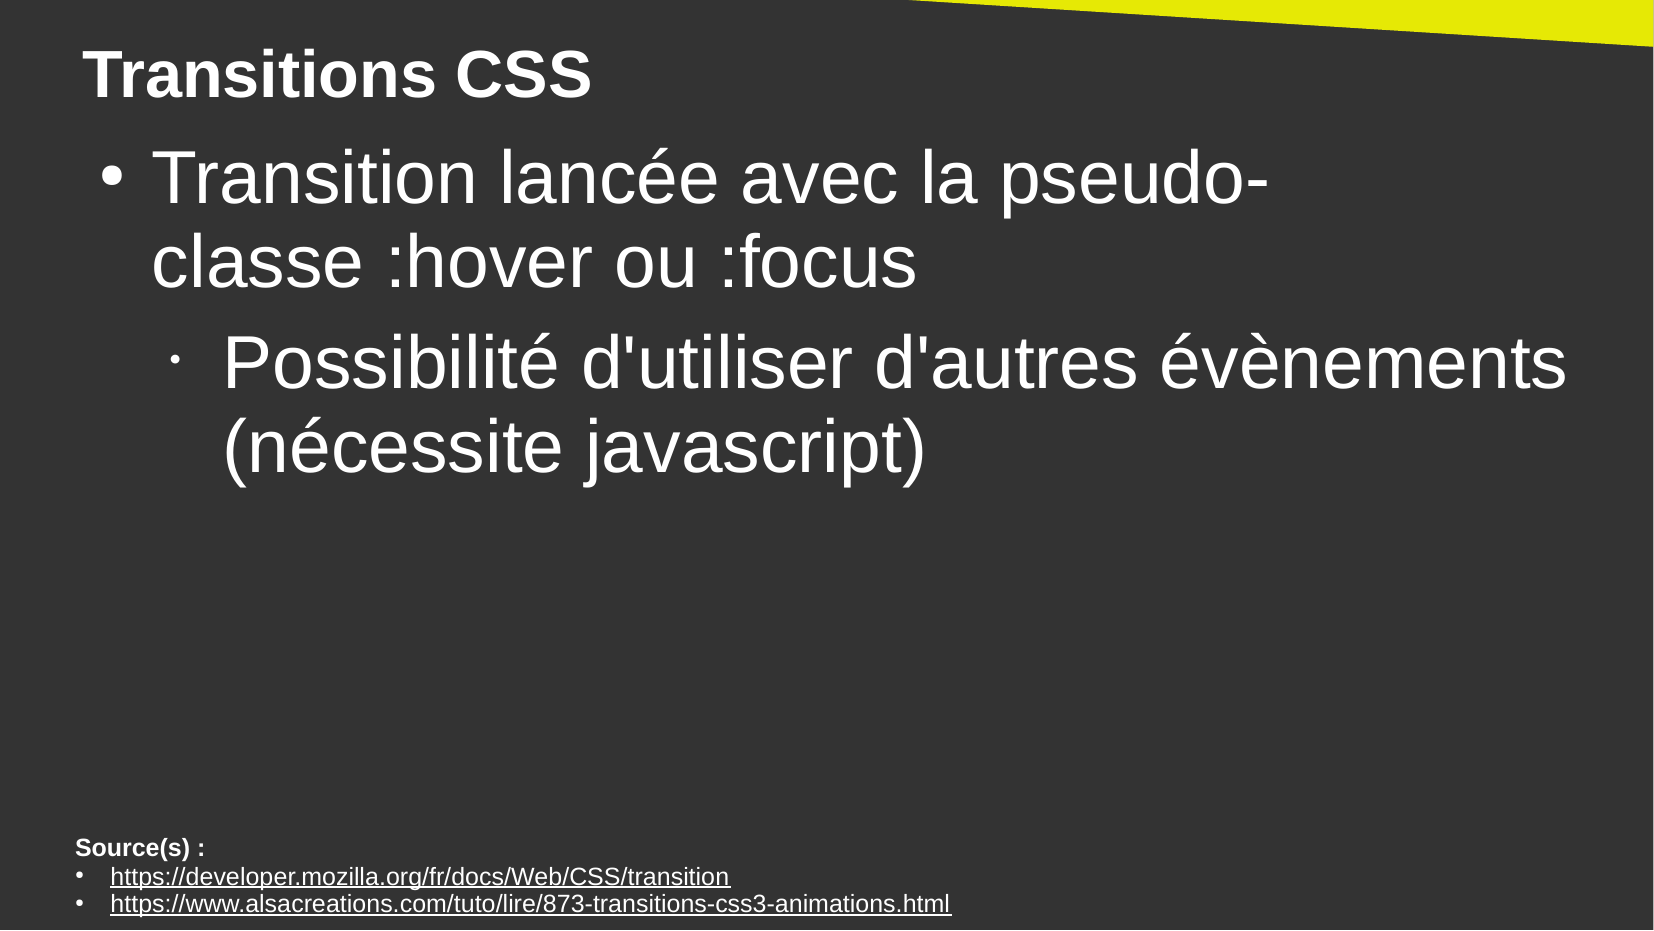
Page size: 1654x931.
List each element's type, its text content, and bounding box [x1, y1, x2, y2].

list Transition lancée avec la pseudo-classe :hover ou :focus Possibilité d'utiliser d'autres évènements (nécessite javascript) [80, 135, 1583, 733]
text_box Source(s) : https://developer.mozilla.org/fr/docs/Web/CSS/transition https://www.alsacreations.com/tuto/lire/873-transitions-css3-animations.html [60, 826, 1546, 926]
text_box [908, 0, 1654, 47]
title Transitions CSS [82, 37, 1571, 114]
